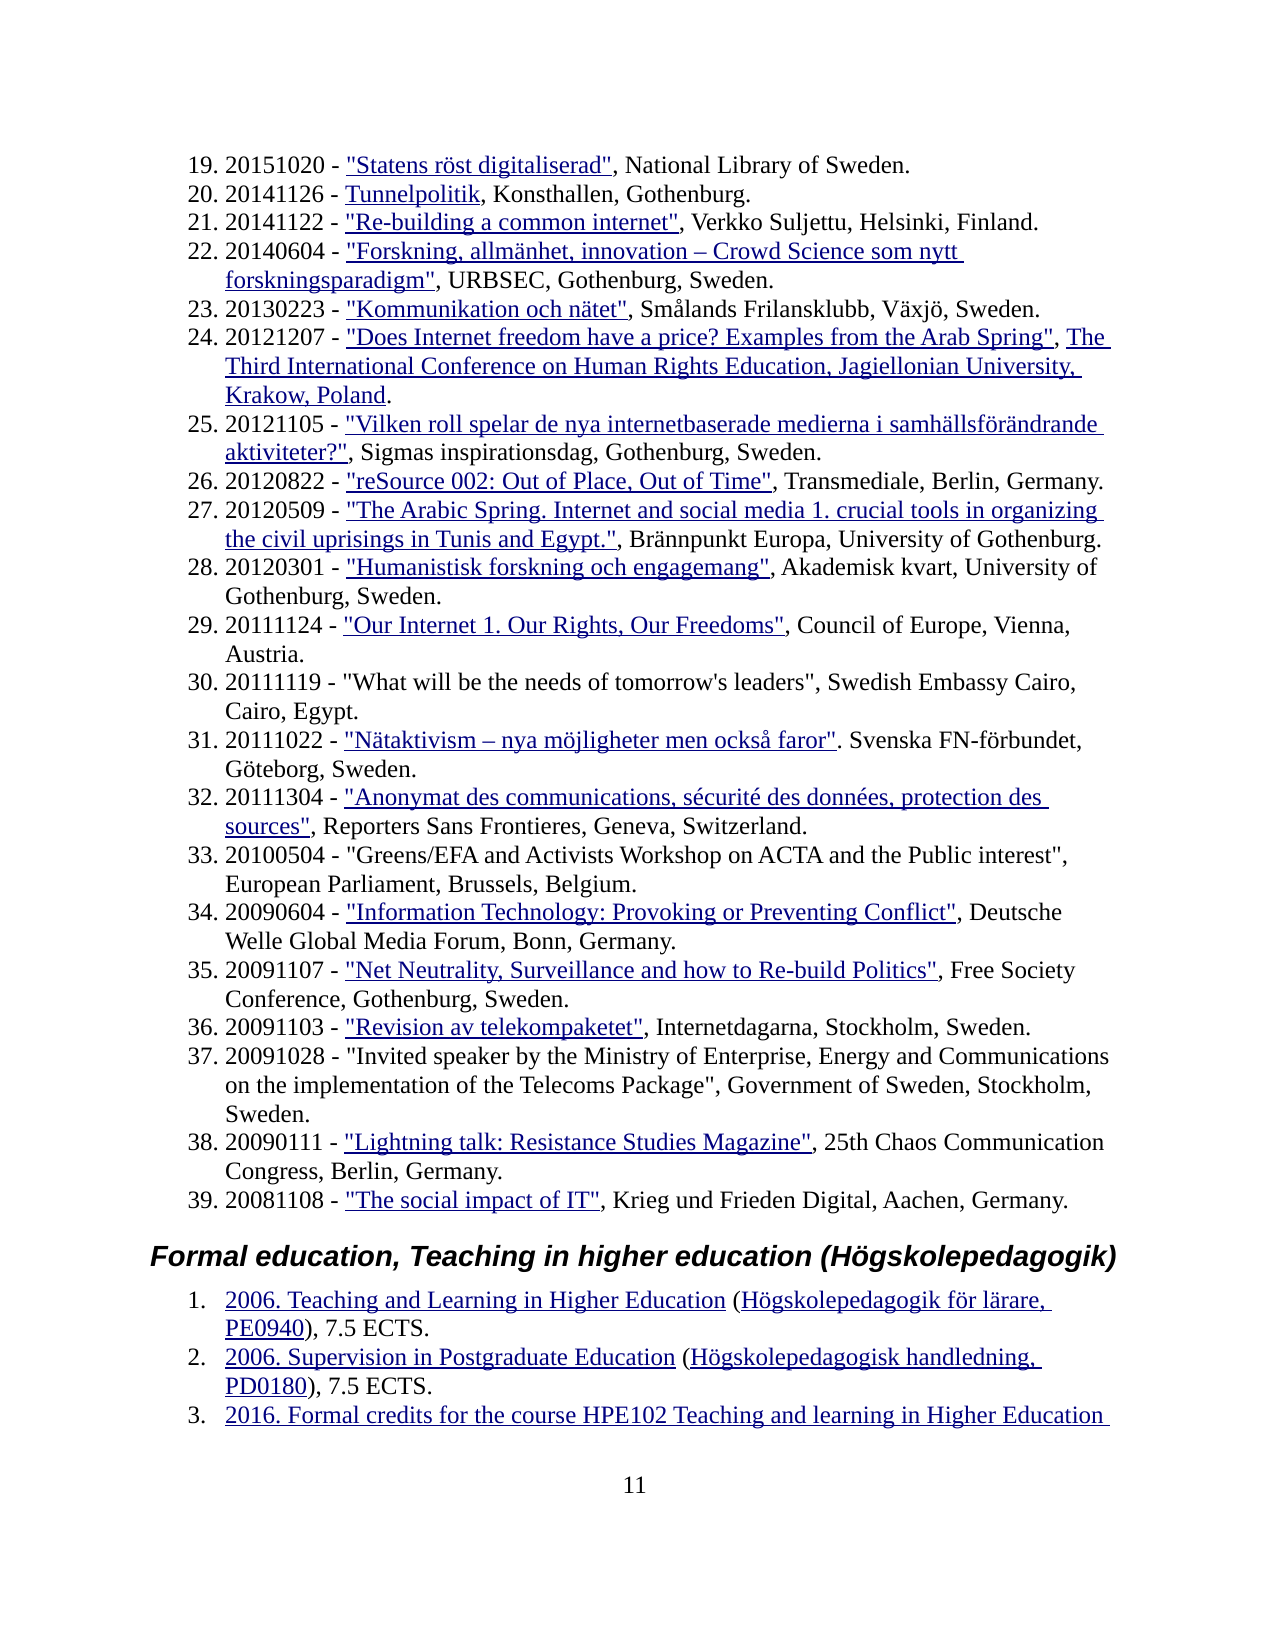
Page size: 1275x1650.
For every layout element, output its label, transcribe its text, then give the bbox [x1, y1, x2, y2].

list 20141126 - Tunnelpolitik, Konsthallen, Gothenburg. [187, 179, 1125, 207]
list 20090111 - "Lightning talk: Resistance Studies Magazine", 25th Chaos Communication Congress, Berlin, Germany. [187, 1127, 1125, 1185]
list 20081108 - "The social impact of IT", Krieg und Frieden Digital, Aachen, Germany. [187, 1185, 1125, 1214]
list 2006. Supervision in Postgraduate Education (Högskolepedagogisk handledning, PD0180), 7.5 ECTS. [187, 1342, 1125, 1400]
list 20091028 - "Invited speaker by the Ministry of Enterprise, Energy and Communications on the implementation of the Telecoms Package", Government of Sweden, Stockholm, Sweden. [187, 1041, 1125, 1127]
list 20130223 - "Kommunikation och nätet", Smålands Frilansklubb, Växjö, Sweden. [187, 294, 1125, 322]
list 20091107 - "Net Neutrality, Surveillance and how to Re-build Politics", Free Society Conference, Gothenburg, Sweden. [187, 955, 1125, 1012]
list 20111022 - "Nätaktivism – nya möjligheter men också faror". Svenska FN-förbundet, Göteborg, Sweden. [187, 725, 1125, 782]
list 20141122 - "Re-building a common internet", Verkko Suljettu, Helsinki, Finland. [187, 207, 1125, 236]
list 20120509 - "The Arabic Spring. Internet and social media 1. crucial tools in organizing the civil uprisings in Tunis and Egypt.", Brännpunkt Europa, University of Gothenburg. [187, 495, 1125, 552]
list 20090604 - "Information Technology: Provoking or Preventing Conflict", Deutsche Welle Global Media Forum, Bonn, Germany. [187, 897, 1125, 955]
list 20121207 - "Does Internet freedom have a price? Examples from the Arab Spring", The Third International Conference on Human Rights Education, Jagiellonian University, Krakow, Poland. [187, 322, 1125, 409]
list 20091103 - "Revision av telekompaketet", Internetdagarna, Stockholm, Sweden. [187, 1012, 1125, 1041]
list 2016. Formal credits for the course HPE102 Teaching and learning in Higher Education [187, 1400, 1125, 1428]
list 2006. Teaching and Learning in Higher Education (Högskolepedagogik för lärare, PE0940), 7.5 ECTS. [187, 1285, 1125, 1342]
list 20151020 - "Statens röst digitaliserad", National Library of Sweden. [187, 150, 1125, 179]
subtitle Formal education, Teaching in higher education (Högskolepedagogik) [150, 1239, 1125, 1272]
list 20111119 - "What will be the needs of tomorrow's leaders", Swedish Embassy Cairo, Cairo, Egypt. [187, 667, 1125, 725]
list 20100504 - "Greens/EFA and Activists Workshop on ACTA and the Public interest", European Parliament, Brussels, Belgium. [187, 840, 1125, 897]
list 20120301 - "Humanistisk forskning och engagemang", Akademisk kvart, University of Gothenburg, Sweden. [187, 552, 1125, 610]
list 20111304 - "Anonymat des communications, sécurité des données, protection des sources", Reporters Sans Frontieres, Geneva, Switzerland. [187, 782, 1125, 840]
list 20120822 - "reSource 002: Out of Place, Out of Time", Transmediale, Berlin, Germany. [187, 466, 1125, 495]
list 20111124 - "Our Internet 1. Our Rights, Our Freedoms", Council of Europe, Vienna, Austria. [187, 610, 1125, 667]
list 20140604 - "Forskning, allmänhet, innovation – Crowd Science som nytt forskningsparadigm", URBSEC, Gothenburg, Sweden. [187, 236, 1125, 294]
list 20121105 - "Vilken roll spelar de nya internetbaserade medierna i samhällsförändrande aktiviteter?", Sigmas inspirationsdag, Gothenburg, Sweden. [187, 409, 1125, 466]
